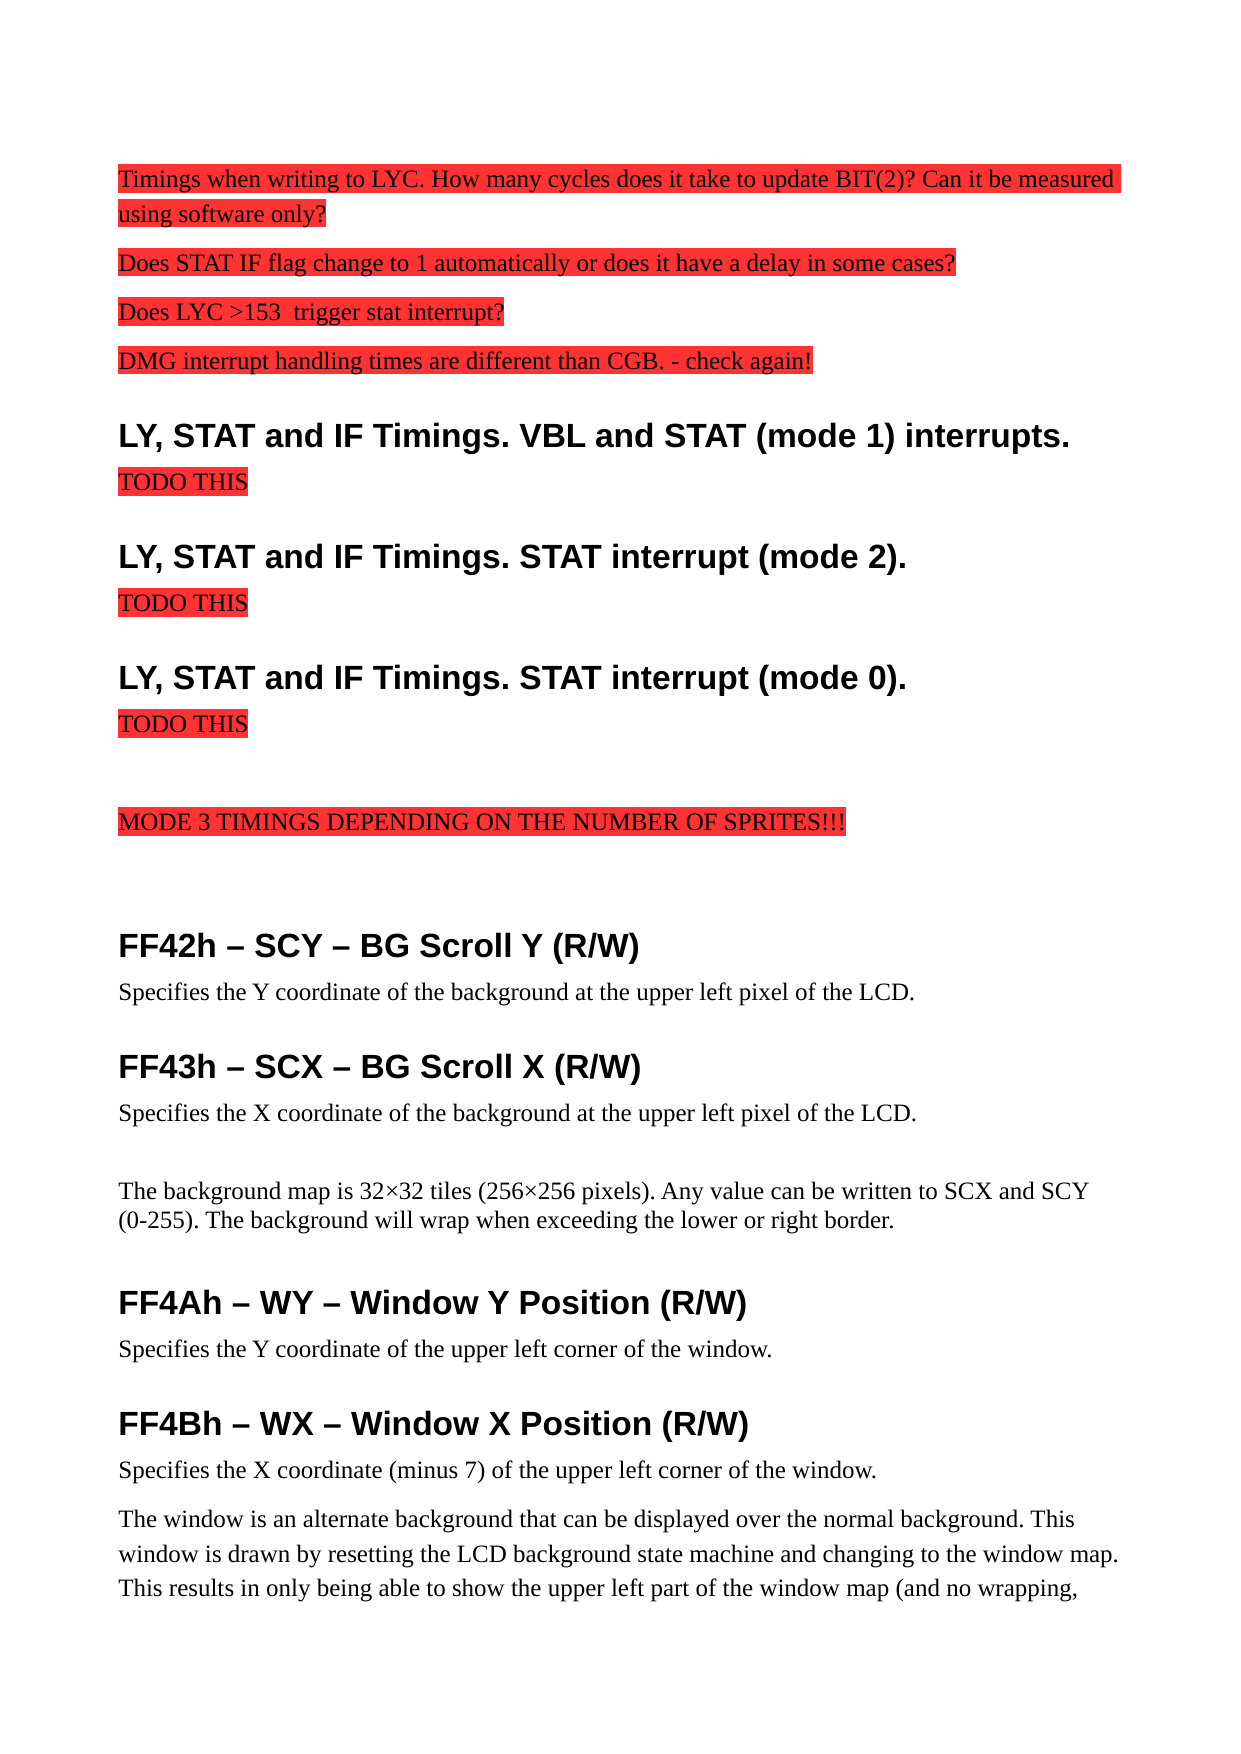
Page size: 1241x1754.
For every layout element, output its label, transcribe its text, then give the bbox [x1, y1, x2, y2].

text The window is an alternate background that can be displayed over the normal background. This window is drawn by resetting the LCD background state machine and changing to the window map. This results in only being able to show the upper left part of the window map (and no wrapping, [118, 1504, 1122, 1602]
subtitle FF4Ah – WY – Window Y Position (R/W) [118, 1283, 1122, 1322]
text Does STAT IF flag change to 1 automatically or does it have a delay in some cases? [118, 248, 1122, 276]
text TODO THIS [118, 709, 1122, 738]
subtitle LY, STAT and IF Timings. STAT interrupt (mode 2). [118, 537, 1122, 575]
text MODE 3 TIMINGS DEPENDING ON THE NUMBER OF SPRITES!!! [118, 807, 1122, 836]
subtitle FF4Bh – WX – Window X Position (R/W) [118, 1404, 1122, 1443]
text TODO THIS [118, 467, 1122, 496]
subtitle FF42h – SCY – BG Scroll Y (R/W) [118, 926, 1122, 965]
subtitle FF43h – SCX – BG Scroll X (R/W) [118, 1047, 1122, 1086]
text Specifies the Y coordinate of the upper left corner of the window. [118, 1334, 1122, 1363]
text Does LYC >153 trigger stat interrupt? [118, 297, 1122, 326]
text Specifies the X coordinate of the background at the upper left pixel of the LCD. [118, 1098, 1122, 1127]
subtitle LY, STAT and IF Timings. STAT interrupt (mode 0). [118, 658, 1122, 696]
text TODO THIS [118, 588, 1122, 617]
text Timings when writing to LYC. How many cycles does it take to update BIT(2)? Can it be measured using software only? [118, 164, 1122, 227]
subtitle LY, STAT and IF Timings. VBL and STAT (mode 1) interrupts. [118, 416, 1122, 454]
text Specifies the X coordinate (minus 7) of the upper left corner of the window. [118, 1455, 1122, 1484]
text The background map is 32×32 tiles (256×256 pixels). Any value can be written to SCX and SCY (0-255). The background will wrap when exceeding the lower or right border. [118, 1176, 1122, 1233]
text DMG interrupt handling times are different than CGB. - check again! [118, 346, 1122, 374]
text Specifies the Y coordinate of the background at the upper left pixel of the LCD. [118, 977, 1122, 1006]
